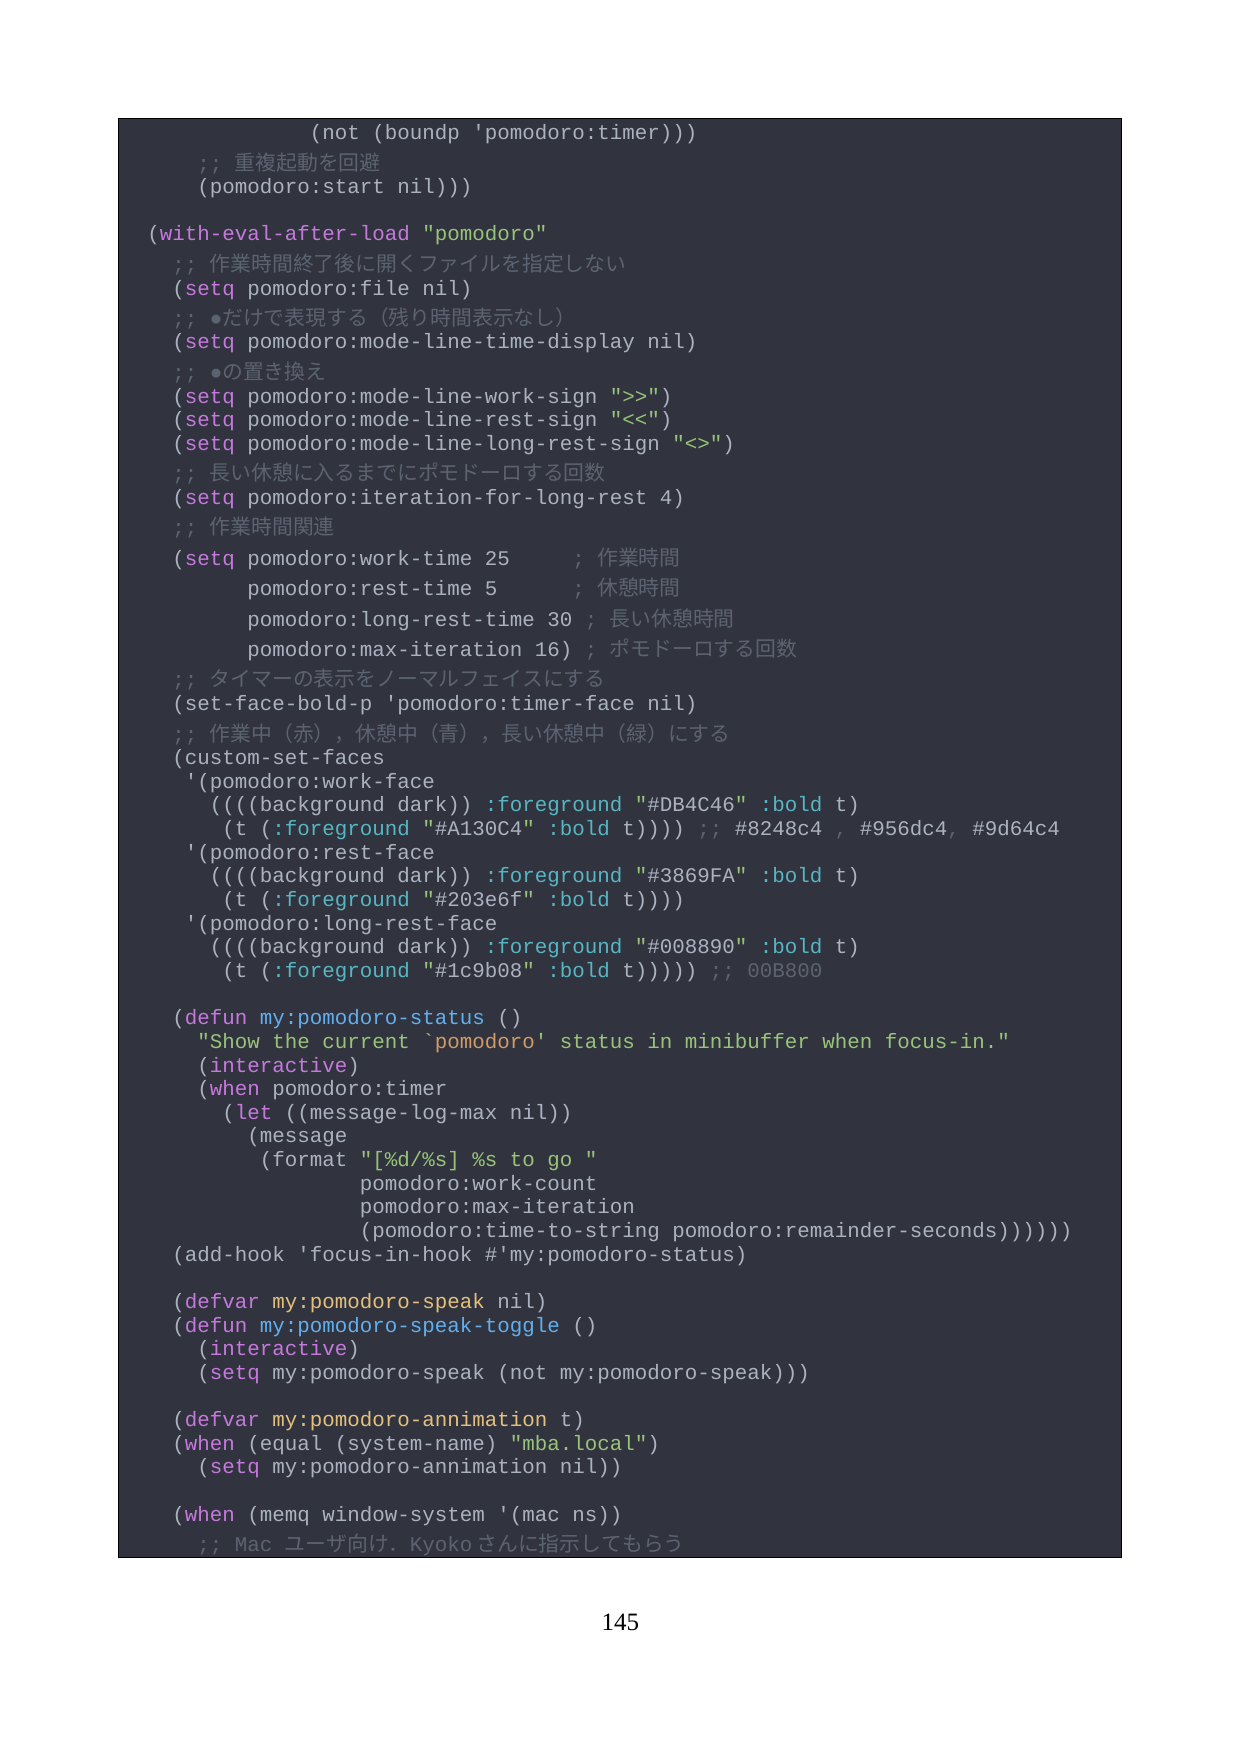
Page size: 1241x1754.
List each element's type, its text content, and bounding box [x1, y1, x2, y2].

text '(pomodoro:long-rest-face [119, 909, 1121, 932]
text ;; 重複起動を回避 [119, 142, 1121, 172]
text (setq pomodoro:mode-line-work-sign ">>") [119, 382, 1121, 405]
text (t (:foreground "#A130C4" :bold t)))) ;; #8248c4 , #956dc4, #9d64c4 [119, 814, 1121, 838]
text (not (boundp 'pomodoro:timer))) [119, 119, 1121, 142]
text (pomodoro:time-to-string pomodoro:remainder-seconds)))))) [119, 1216, 1121, 1240]
text (when pomodoro:timer [119, 1074, 1121, 1098]
text (set-face-bold-p 'pomodoro:timer-face nil) [119, 689, 1121, 713]
text (message [119, 1122, 1121, 1145]
text (defun my:pomodoro-speak-toggle () [119, 1311, 1121, 1334]
text ((((background dark)) :foreground "#3869FA" :bold t) [119, 861, 1121, 885]
text pomodoro:max-iteration [119, 1192, 1121, 1216]
text ;; 作業中（赤），休憩中（青），長い休憩中（緑）にする [119, 713, 1121, 743]
text (setq my:pomodoro-annimation nil)) [119, 1453, 1121, 1476]
text (with-eval-after-load "pomodoro" [119, 219, 1121, 243]
text (interactive) [119, 1334, 1121, 1358]
text (let ((message-log-max nil)) [119, 1098, 1121, 1122]
text pomodoro:long-rest-time 30 ; 長い休憩時間 [119, 598, 1121, 628]
text (defvar my:pomodoro-speak nil) [119, 1287, 1121, 1311]
text (format "[%d/%s] %s to go " [119, 1145, 1121, 1169]
text ;; 作業時間終了後に開くファイルを指定しない [119, 243, 1121, 273]
text (when (memq window-system '(mac ns)) [119, 1500, 1121, 1523]
text (pomodoro:start nil))) [119, 172, 1121, 196]
text ;; ●だけで表現する（残り時間表示なし） [119, 297, 1121, 328]
text (setq pomodoro:iteration-for-long-rest 4) [119, 483, 1121, 507]
text "Show the current `pomodoro' status in minibuffer when focus-in." [119, 1027, 1121, 1051]
text (t (:foreground "#1c9b08" :bold t))))) ;; 00B800 [119, 956, 1121, 980]
text ((((background dark)) :foreground "#008890" :bold t) [119, 932, 1121, 956]
text (setq pomodoro:mode-line-time-display nil) [119, 328, 1121, 351]
text ;; 作業時間関連 [119, 507, 1121, 537]
text '(pomodoro:work-face [119, 767, 1121, 791]
text (setq my:pomodoro-speak (not my:pomodoro-speak))) [119, 1358, 1121, 1382]
text (setq pomodoro:work-time 25 ; 作業時間 [119, 537, 1121, 567]
text ;; ●の置き換え [119, 351, 1121, 382]
text '(pomodoro:rest-face [119, 838, 1121, 861]
text pomodoro:rest-time 5 ; 休憩時間 [119, 567, 1121, 598]
text (when (equal (system-name) "mba.local") [119, 1429, 1121, 1453]
text (interactive) [119, 1051, 1121, 1074]
text ((((background dark)) :foreground "#DB4C46" :bold t) [119, 791, 1121, 814]
text (setq pomodoro:mode-line-rest-sign "<<") [119, 405, 1121, 429]
text (defvar my:pomodoro-annimation t) [119, 1405, 1121, 1429]
text pomodoro:work-count [119, 1169, 1121, 1192]
text (custom-set-faces [119, 743, 1121, 767]
text ;; 長い休憩に入るまでにポモドーロする回数 [119, 453, 1121, 483]
text ;; Mac ユーザ向け．Kyokoさんに指示してもらう [119, 1523, 1121, 1557]
text (add-hook 'focus-in-hook #'my:pomodoro-status) [119, 1240, 1121, 1263]
text pomodoro:max-iteration 16) ; ポモドーロする回数 [119, 628, 1121, 659]
text ;; タイマーの表示をノーマルフェイスにする [119, 659, 1121, 689]
text (t (:foreground "#203e6f" :bold t)))) [119, 885, 1121, 909]
text (defun my:pomodoro-status () [119, 1003, 1121, 1027]
text (setq pomodoro:mode-line-long-rest-sign "<>") [119, 429, 1121, 453]
text (setq pomodoro:file nil) [119, 273, 1121, 297]
